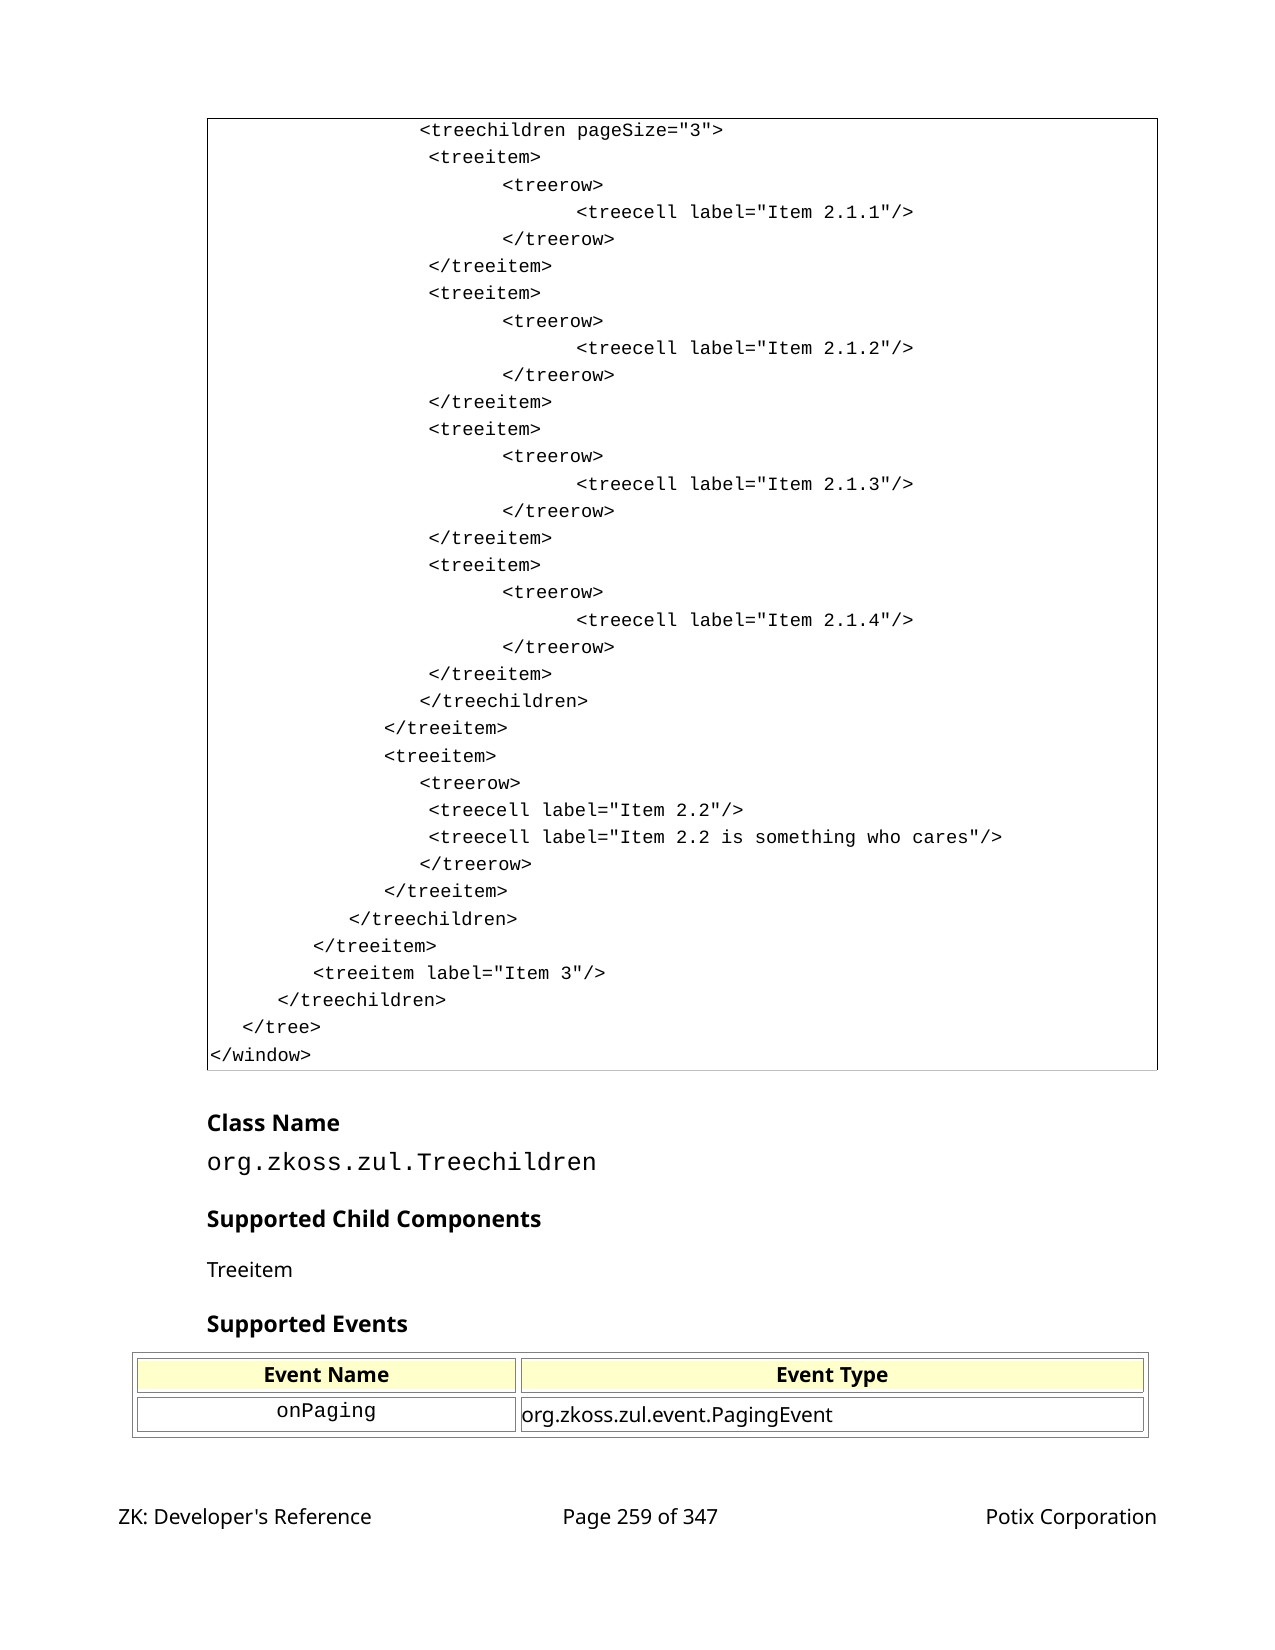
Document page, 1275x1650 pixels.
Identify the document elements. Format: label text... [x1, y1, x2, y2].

table_cell org.zkoss.zul.event.PagingEvent [518, 1392, 1146, 1431]
text <treerow> [208, 172, 1157, 197]
text <treeitem> [208, 281, 1157, 306]
text <treerow> [208, 771, 1157, 795]
text <treechildren pageSize="3"> [208, 119, 1157, 142]
text <treeitem> [208, 553, 1157, 577]
text <treerow> [208, 444, 1157, 469]
text <treerow> [208, 580, 1157, 604]
table_header Event Type [518, 1353, 1146, 1392]
text </treeitem> [208, 934, 1157, 958]
text </treechildren> [208, 988, 1157, 1012]
text </treeitem> [208, 254, 1157, 278]
text </treechildren> [208, 907, 1157, 931]
text </treeitem> [208, 526, 1157, 550]
text <treecell label="Item 2.1.3"/> [208, 472, 1157, 496]
text org.zkoss.zul.Treechildren [207, 1150, 1157, 1178]
text </treerow> [208, 852, 1157, 876]
text <treeitem> [208, 743, 1157, 768]
text <treecell label="Item 2.1.4"/> [208, 607, 1157, 632]
text <treecell label="Item 2.2"/> [208, 798, 1157, 822]
text <treerow> [208, 308, 1157, 333]
text Treeitem [207, 1255, 1157, 1283]
text </treerow> [208, 499, 1157, 523]
text <treeitem> [208, 417, 1157, 441]
table_cell onPaging [134, 1392, 518, 1431]
text </treeitem> [208, 716, 1157, 741]
text <treeitem> [208, 145, 1157, 169]
text </window> [208, 1042, 1157, 1070]
text </treerow> [208, 635, 1157, 659]
text <treecell label="Item 2.1.2"/> [208, 336, 1157, 360]
text </treechildren> [208, 689, 1157, 713]
text </tree> [208, 1015, 1157, 1039]
text </treeitem> [208, 390, 1157, 414]
subtitle Supported Child Components [207, 1203, 1157, 1234]
text <treecell label="Item 2.2 is something who cares"/> [208, 825, 1157, 849]
subtitle Class Name [207, 1106, 1157, 1138]
text </treeitem> [208, 662, 1157, 686]
text </treerow> [208, 227, 1157, 251]
subtitle Supported Events [207, 1308, 1157, 1340]
text <treecell label="Item 2.1.1"/> [208, 200, 1157, 224]
table_header Event Name [134, 1353, 518, 1392]
text </treeitem> [208, 879, 1157, 904]
text <treeitem label="Item 3"/> [208, 961, 1157, 985]
text </treerow> [208, 363, 1157, 387]
